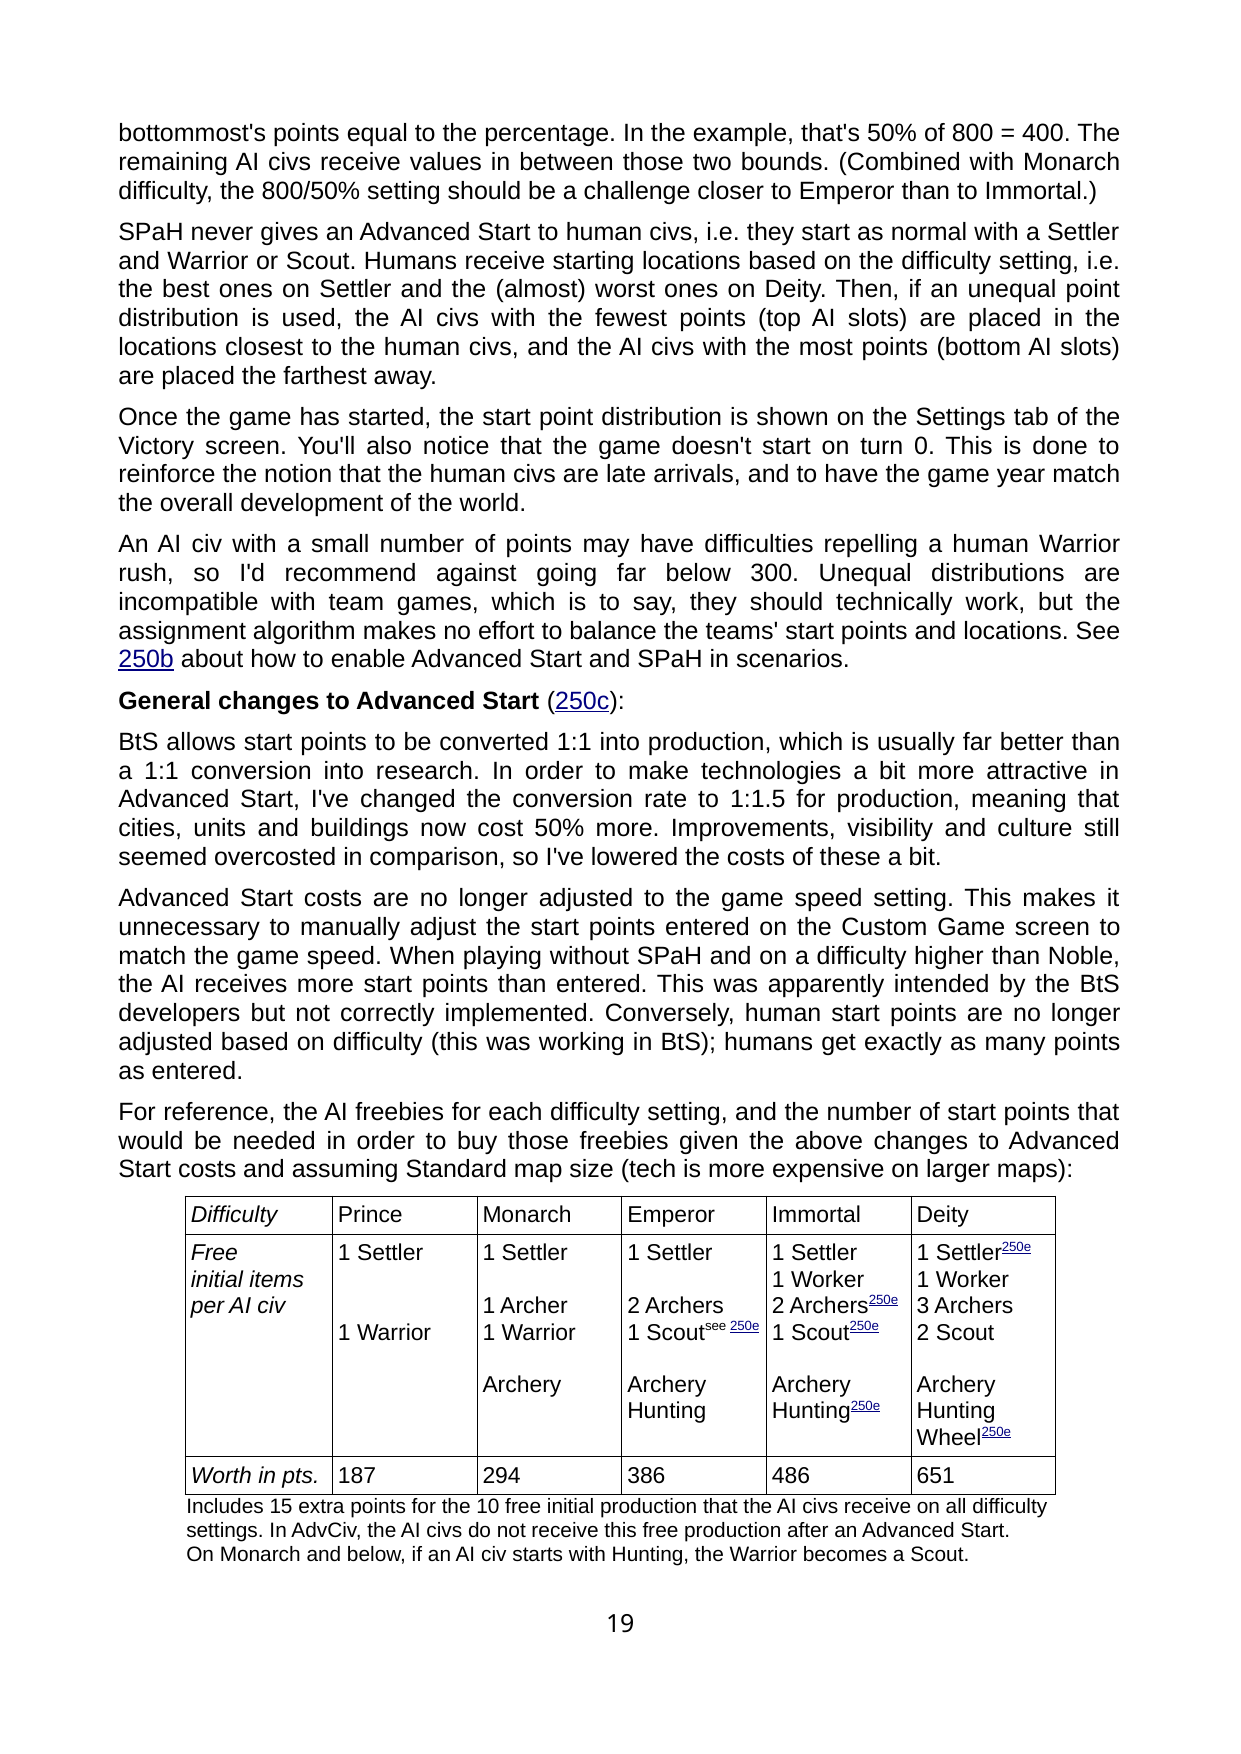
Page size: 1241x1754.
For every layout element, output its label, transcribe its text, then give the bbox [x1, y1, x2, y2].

table_cell 486 [767, 1457, 911, 1494]
table_header Emperor [622, 1197, 766, 1233]
text Advanced Start costs are no longer adjusted to the game speed setting. This makes it unnecessary to manually adjust the start points entered on the Custom Game screen to match the game speed. When playing without SPaH and on a difficulty higher than Noble, the AI receives more start points than entered. This was apparently intended by the BtS developers but not correctly implemented. Conversely, human start points are no longer adjusted based on difficulty (this was working in BtS); humans get exactly as many points as entered. [118, 883, 1122, 1084]
text SPaH never gives an Advanced Start to human civs, i.e. they start as normal with a Settler and Warrior or Scout. Humans receive starting locations based on the difficulty setting, i.e. the best ones on Settler and the (almost) worst ones on Deity. Then, if an unequal point distribution is used, the AI civs with the fewest points (top AI slots) are placed in the locations closest to the human civs, and the AI civs with the most points (bottom AI slots) are placed the farthest away. [118, 217, 1122, 389]
table_cell 1 Settler 1 Warrior [333, 1235, 477, 1456]
table_header Monarch [478, 1197, 621, 1233]
table_cell 386 [622, 1457, 766, 1494]
text General changes to Advanced Start (250c): [118, 686, 1122, 714]
table_cell 294 [478, 1457, 621, 1494]
text For reference, the AI freebies for each difficulty setting, and the number of start points that would be needed in order to buy those freebies given the above changes to Advanced Start costs and assuming Standard map size (tech is more expensive on larger maps): [118, 1097, 1122, 1183]
table_cell 1 Settler 2 Archers 1 Scoutsee 250e Archery Hunting [622, 1235, 766, 1456]
text Includes 15 extra points for the 10 free initial production that the AI civs receive on all difficulty settings. In AdvCiv, the AI civs do not receive this free production after an Advanced Start. On Monarch and below, if an AI civ starts with Hunting, the Warrior becomes a Scout. [186, 1494, 1072, 1566]
table_header Deity [912, 1197, 1055, 1233]
text bottommost's points equal to the percentage. In the example, that's 50% of 800 = 400. The remaining AI civs receive values in between those two bounds. (Combined with Monarch difficulty, the 800/50% setting should be a challenge closer to Emperor than to Immortal.) [118, 118, 1122, 204]
table_header Immortal [767, 1197, 911, 1233]
text An AI civ with a small number of points may have difficulties repelling a human Warrior rush, so I'd recommend against going far below 300. Unequal distributions are incompatible with team games, which is to say, they should technically work, but the assignment algorithm makes no effort to balance the teams' start points and locations. See 250b about how to enable Advanced Start and SPaH in scenarios. [118, 529, 1122, 673]
table_cell Free initial items per AI civ [186, 1235, 332, 1456]
table_cell 187 [333, 1457, 477, 1494]
table_header Difficulty [186, 1197, 332, 1233]
table_header Prince [333, 1197, 477, 1233]
text BtS allows start points to be converted 1:1 into production, which is usually far better than a 1:1 conversion into research. In order to make technologies a bit more attractive in Advanced Start, I've changed the conversion rate to 1:1.5 for production, meaning that cities, units and buildings now cost 50% more. Improvements, visibility and culture still seemed overcosted in comparison, so I've lowered the costs of these a bit. [118, 727, 1122, 871]
table_cell 1 Settler 1 Archer 1 Warrior Archery [478, 1235, 621, 1456]
table_cell 1 Settler 1 Worker 2 Archers250e 1 Scout250e Archery Hunting250e [767, 1235, 911, 1456]
text Once the game has started, the start point distribution is shown on the Settings tab of the Victory screen. You'll also notice that the game doesn't start on turn 0. This is done to reinforce the notion that the human civs are late arrivals, and to have the game year match the overall development of the world. [118, 402, 1122, 517]
table_cell 651 [912, 1457, 1055, 1494]
table_cell Worth in pts. [186, 1457, 332, 1494]
table_cell 1 Settler250e 1 Worker 3 Archers 2 Scout Archery Hunting Wheel250e [912, 1235, 1055, 1456]
